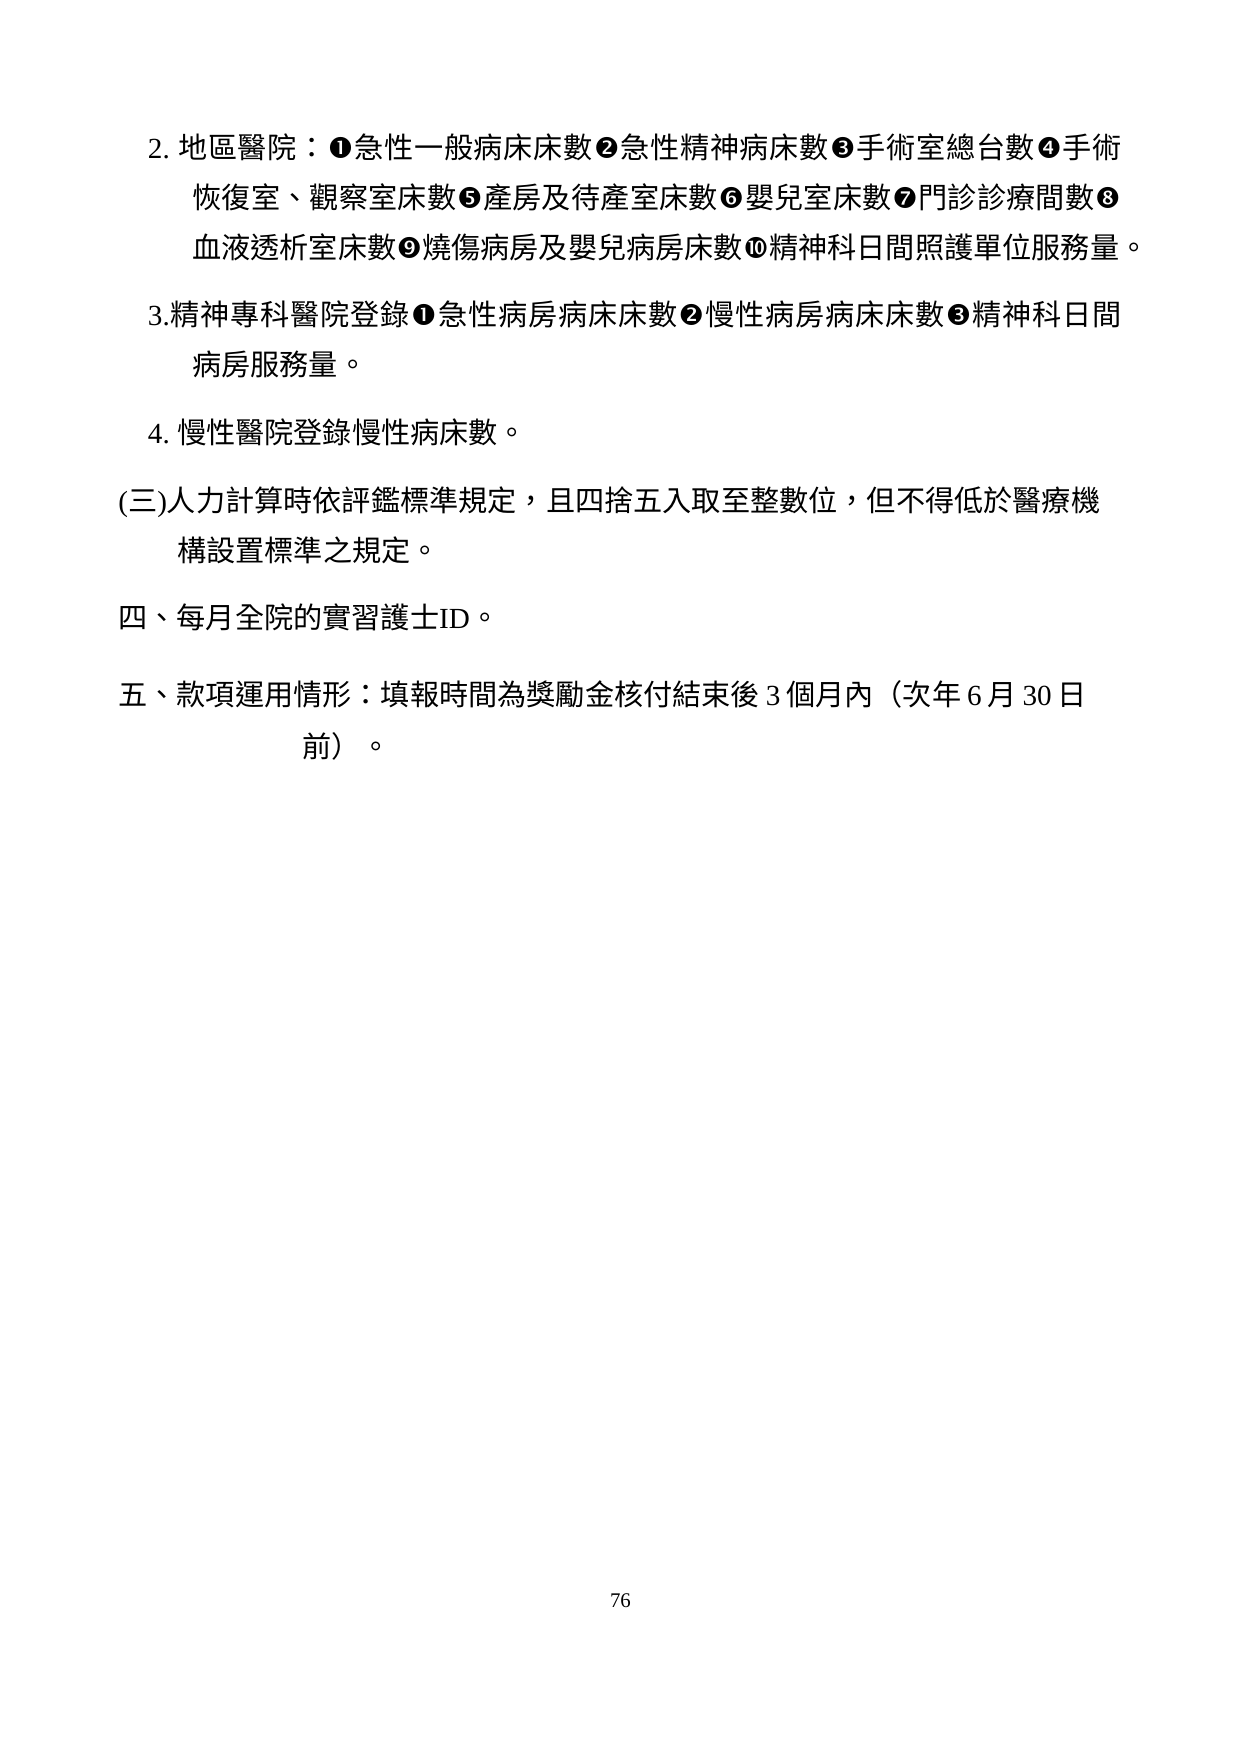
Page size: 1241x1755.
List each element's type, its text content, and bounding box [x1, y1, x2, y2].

text 四、每月全院的實習護士ID。 [118, 589, 1122, 639]
text 五、款項運用情形：填報時間為獎勵金核付結束後3個月內（次年6月30日前）。 [118, 664, 1122, 768]
text (三)人力計算時依評鑑標準規定，且四捨五入取至整數位，但不得低於醫療機構設置標準之規定。 [118, 471, 1122, 571]
text 4. 慢性醫院登錄慢性病床數。 [148, 403, 1122, 453]
text 3.精神專科醫院登錄急性病房病床床數慢性病房病床床數精神科日間病房服務量。 [148, 286, 1122, 386]
text 2. 地區醫院：急性一般病床床數急性精神病床數手術室總台數手術恢復室、觀察室床數產房及待產室床數嬰兒室床數門診診療間數血液透析室床數燒傷病房及嬰兒病房床數精神科日間照護單位服務量。 [148, 118, 1122, 268]
